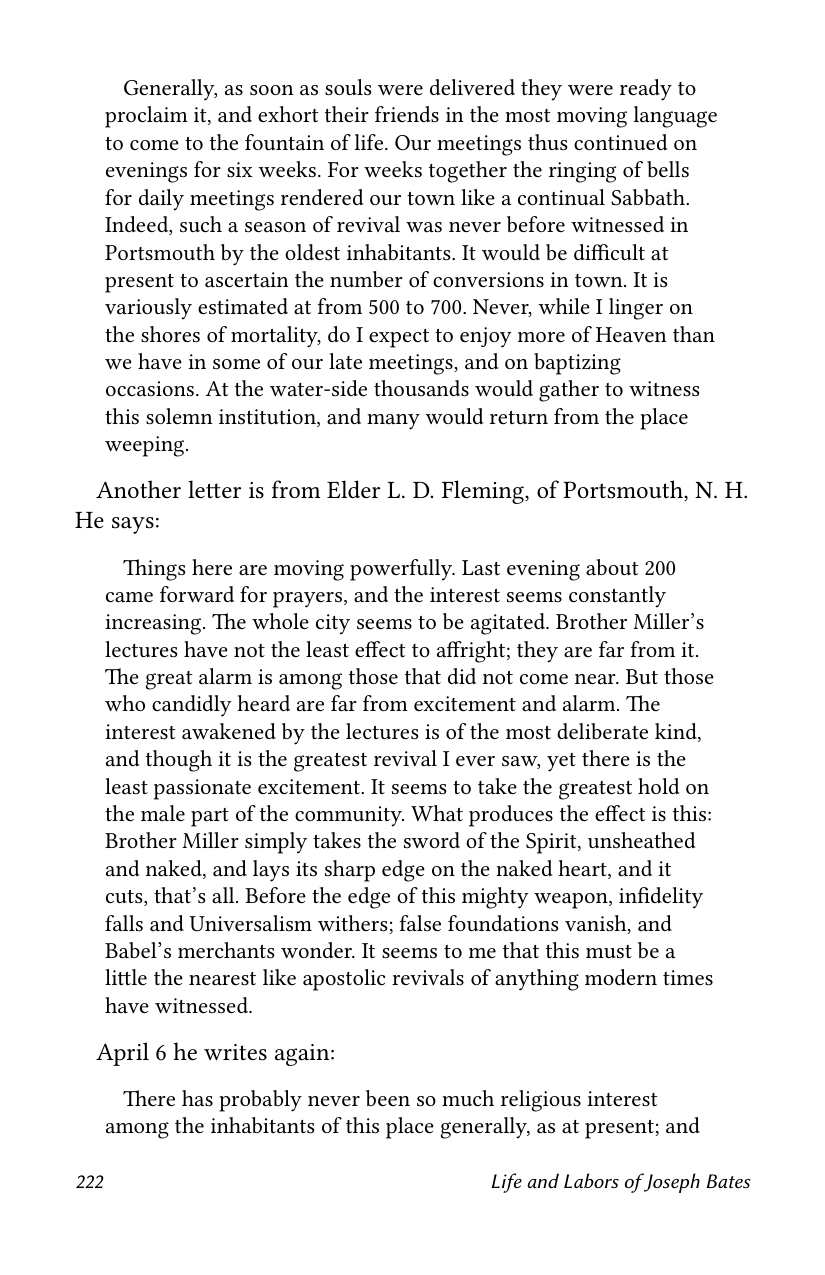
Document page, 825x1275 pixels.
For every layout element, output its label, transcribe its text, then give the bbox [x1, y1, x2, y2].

text Another letter is from Elder L. D. Fleming, of Portsmouth, N. H. He says: [75, 477, 750, 535]
text There has probably never been so much religious interest among the inhabitants of this place generally, as at present; and [105, 1086, 720, 1139]
text Things here are moving powerfully. Last evening about 200 came forward for prayers, and the interest seems constantly increasing. The whole city seems to be agitated. Brother Miller’s lectures have not the least effect to affright; they are far from it. The great alarm is among those that did not come near. But those who candidly heard are far from excitement and alarm. The interest awakened by the lectures is of the most deliberate kind, and though it is the greatest revival I ever saw, yet there is the least passionate excitement. It seems to take the greatest hold on the male part of the community. What produces the effect is this: Brother Miller simply takes the sword of the Spirit, unsheathed and naked, and lays its sharp edge on the naked heart, and it cuts, that’s all. Before the edge of this mighty weapon, infidelity falls and Universalism withers; false foundations vanish, and Babel’s merchants wonder. It seems to me that this must be a little the nearest like apostolic revivals of anything modern times have witnessed. [105, 554, 720, 1019]
text April 6 he writes again: [75, 1038, 750, 1067]
text Generally, as soon as souls were delivered they were ready to proclaim it, and exhort their friends in the most moving language to come to the fountain of life. Our meetings thus continued on evenings for six weeks. For weeks together the ringing of bells for daily meetings rendered our town like a continual Sabbath. Indeed, such a season of revival was never before witnessed in Portsmouth by the oldest inhabitants. It would be difficult at present to ascertain the number of conversions in town. It is variously estimated at from 500 to 700. Never, while I linger on the shores of mortality, do I expect to enjoy more of Heaven than we have in some of our late meetings, and on baptizing occasions. At the water-side thousands would gather to witness this solemn institution, and many would return from the place weeping. [105, 75, 720, 457]
